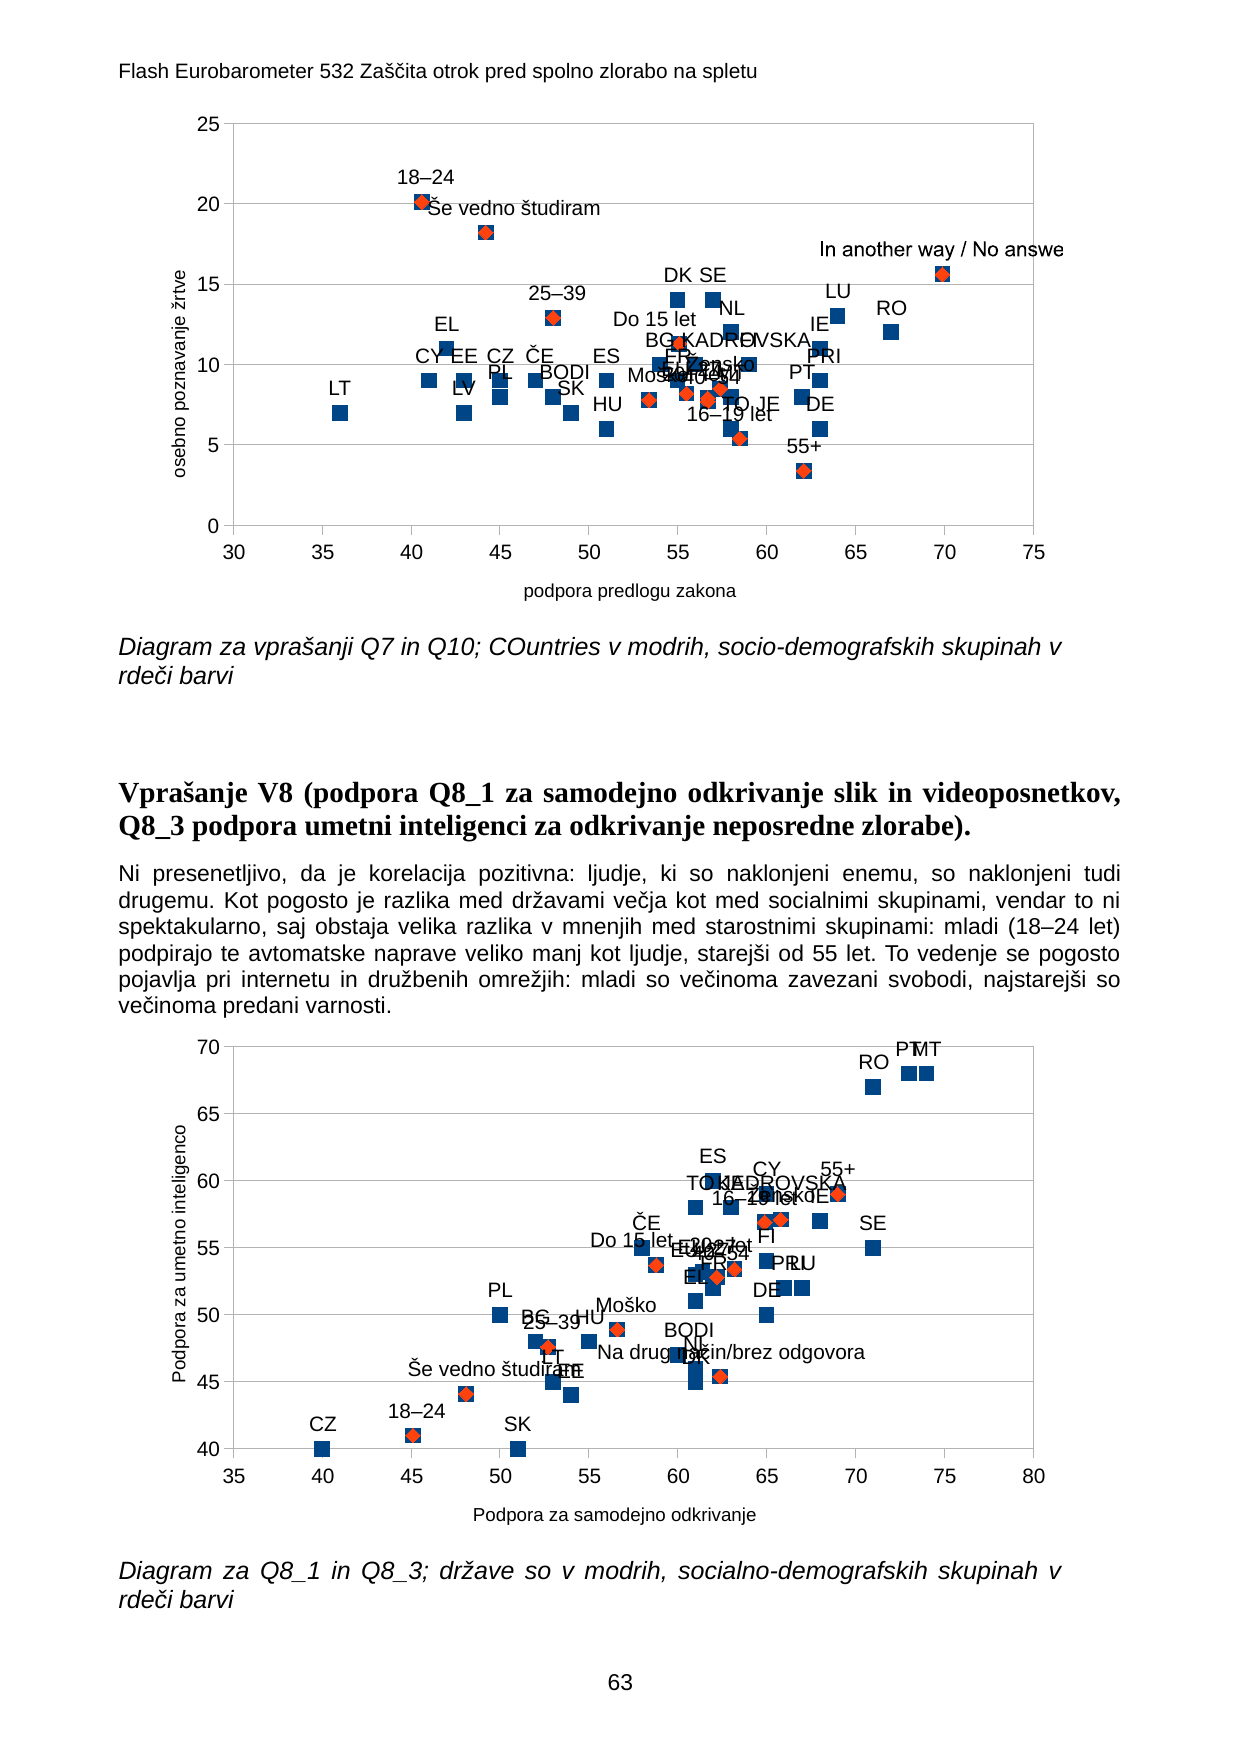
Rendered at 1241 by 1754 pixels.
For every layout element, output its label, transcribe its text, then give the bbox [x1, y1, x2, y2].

subtitle Vprašanje V8 (podpora Q8_1 za samodejno odkrivanje slik in videoposnetkov, Q8_3 podpora umetni inteligenci za odkrivanje neposredne zlorabe). [118, 775, 1122, 842]
text Ni presenetljivo, da je korelacija pozitivna: ljudje, ki so naklonjeni enemu, so naklonjeni tudi drugemu. Kot pogosto je razlika med državami večja kot med socialnimi skupinami, vendar to ni spektakularno, saj obstaja velika razlika v mnenjih med starostnimi skupinami: mladi (18–24 let) podpirajo te avtomatske naprave veliko manj kot ljudje, starejši od 55 let. To vedenje se pogosto pojavlja pri internetu in družbenih omrežjih: mladi so večinoma zavezani svobodi, najstarejši so večinoma predani varnosti. [118, 860, 1122, 1018]
text Diagram za Q8_1 in Q8_3; države so v modrih, socialno-demografskih skupinah v rdeči barvi [118, 1556, 1063, 1613]
text Diagram za vprašanji Q7 in Q10; COuntries v modrih, socio-demografskih skupinah v rdeči barvi [118, 632, 1063, 690]
